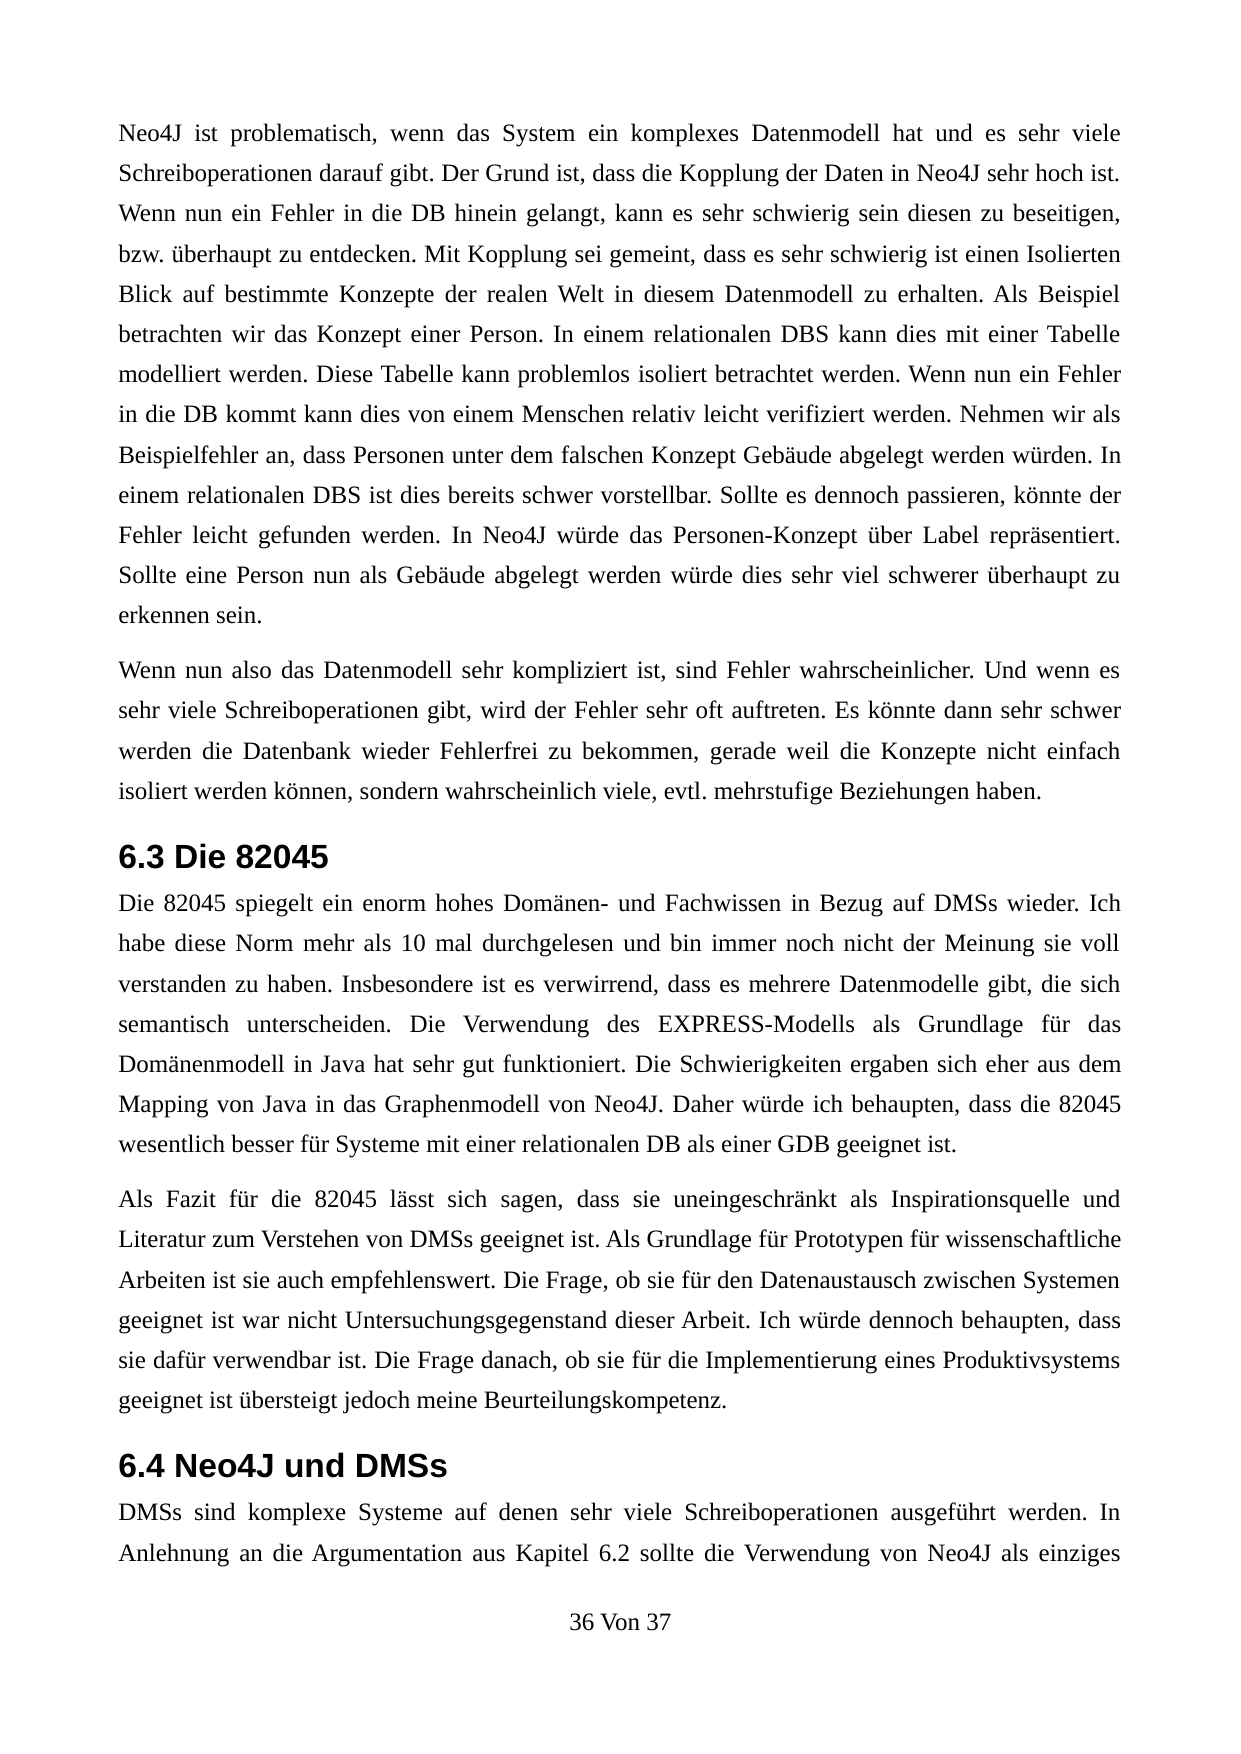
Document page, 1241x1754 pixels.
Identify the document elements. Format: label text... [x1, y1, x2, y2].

text Als Fazit für die 82045 lässt sich sagen, dass sie uneingeschränkt als Inspirationsquelle und Literatur zum Verstehen von DMSs geeignet ist. Als Grundlage für Prototypen für wissenschaftliche Arbeiten ist sie auch empfehlenswert. Die Frage, ob sie für den Datenaustausch zwischen Systemen geeignet ist war nicht Untersuchungsgegenstand dieser Arbeit. Ich würde dennoch behaupten, dass sie dafür verwendbar ist. Die Frage danach, ob sie für die Implementierung eines Produktivsystems geeignet ist übersteigt jedoch meine Beurteilungskompetenz. [118, 1184, 1122, 1414]
subtitle 6.4 Neo4J und DMSs [118, 1446, 1122, 1485]
subtitle 6.3 Die 82045 [118, 837, 1122, 876]
text DMSs sind komplexe Systeme auf denen sehr viele Schreiboperationen ausgeführt werden. In Anlehnung an die Argumentation aus Kapitel 6.2 sollte die Verwendung von Neo4J als einziges [118, 1497, 1122, 1566]
text Wenn nun also das Datenmodell sehr kompliziert ist, sind Fehler wahrscheinlicher. Und wenn es sehr viele Schreiboperationen gibt, wird der Fehler sehr oft auftreten. Es könnte dann sehr schwer werden die Datenbank wieder Fehlerfrei zu bekommen, gerade weil die Konzepte nicht einfach isoliert werden können, sondern wahrscheinlich viele, evtl. mehrstufige Beziehungen haben. [118, 655, 1122, 805]
text Die 82045 spiegelt ein enorm hohes Domänen- und Fachwissen in Bezug auf DMSs wieder. Ich habe diese Norm mehr als 10 mal durchgelesen und bin immer noch nicht der Meinung sie voll verstanden zu haben. Insbesondere ist es verwirrend, dass es mehrere Datenmodelle gibt, die sich semantisch unterscheiden. Die Verwendung des EXPRESS-Modells als Grundlage für das Domänenmodell in Java hat sehr gut funktioniert. Die Schwierigkeiten ergaben sich eher aus dem Mapping von Java in das Graphenmodell von Neo4J. Daher würde ich behaupten, dass die 82045 wesentlich besser für Systeme mit einer relationalen DB als einer GDB geeignet ist. [118, 888, 1122, 1158]
text Neo4J ist problematisch, wenn das System ein komplexes Datenmodell hat und es sehr viele Schreiboperationen darauf gibt. Der Grund ist, dass die Kopplung der Daten in Neo4J sehr hoch ist. Wenn nun ein Fehler in die DB hinein gelangt, kann es sehr schwierig sein diesen zu beseitigen, bzw. überhaupt zu entdecken. Mit Kopplung sei gemeint, dass es sehr schwierig ist einen Isolierten Blick auf bestimmte Konzepte der realen Welt in diesem Datenmodell zu erhalten. Als Beispiel betrachten wir das Konzept einer Person. In einem relationalen DBS kann dies mit einer Tabelle modelliert werden. Diese Tabelle kann problemlos isoliert betrachtet werden. Wenn nun ein Fehler in die DB kommt kann dies von einem Menschen relativ leicht verifiziert werden. Nehmen wir als Beispielfehler an, dass Personen unter dem falschen Konzept Gebäude abgelegt werden würden. In einem relationalen DBS ist dies bereits schwer vorstellbar. Sollte es dennoch passieren, könnte der Fehler leicht gefunden werden. In Neo4J würde das Personen-Konzept über Label repräsentiert. Sollte eine Person nun als Gebäude abgelegt werden würde dies sehr viel schwerer überhaupt zu erkennen sein. [118, 118, 1122, 629]
